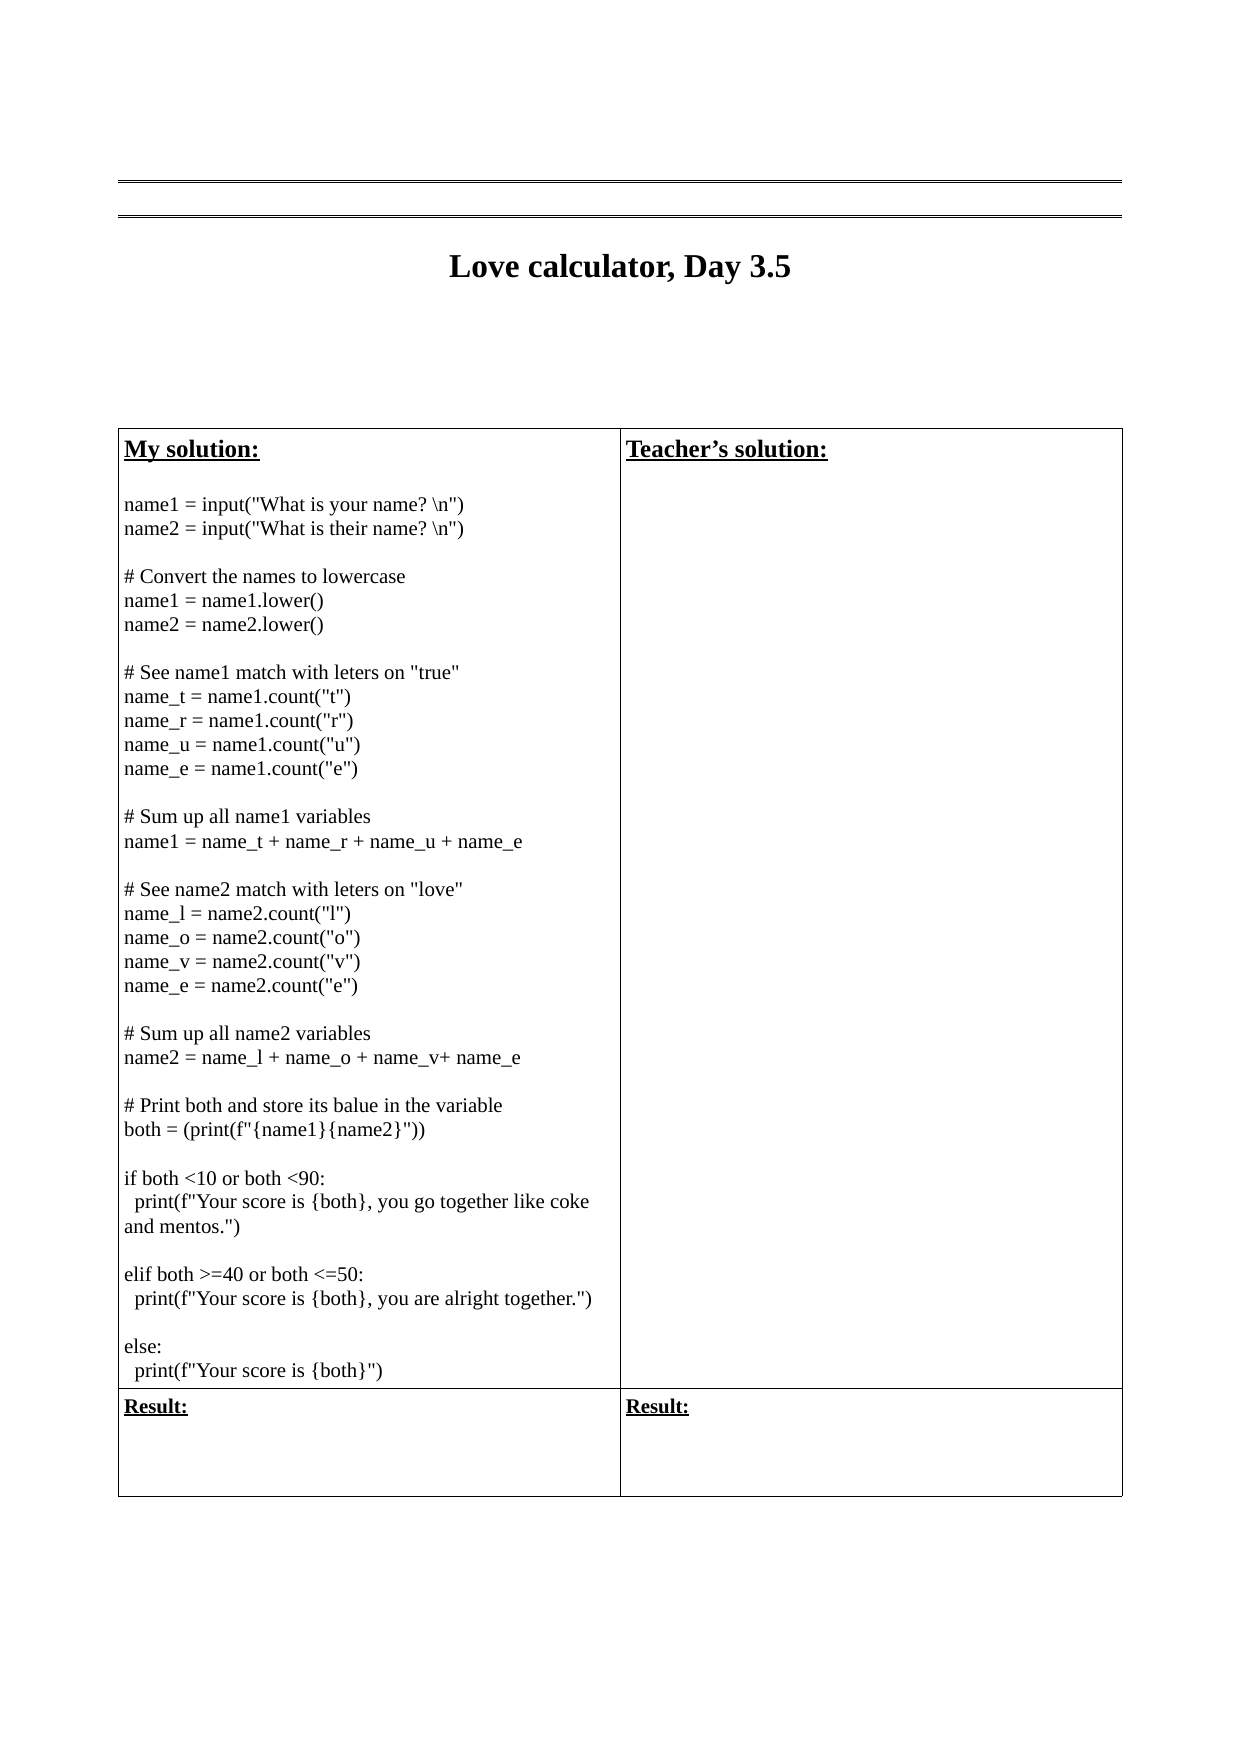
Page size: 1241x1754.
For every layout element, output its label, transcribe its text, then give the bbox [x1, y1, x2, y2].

table_cell Result: [621, 1389, 1122, 1496]
table_header My solution: name1 = input("What is your name? \n") name2 = input("What is their name? \n") # Convert the names to lowercase name1 = name1.lower() name2 = name2.lower() # See name1 match with leters on "true" name_t = name1.count("t") name_r = name1.count("r") name_u = name1.count("u") name_e = name1.count("e") # Sum up all name1 variables name1 = name_t + name_r + name_u + name_e # See name2 match with leters on "love" name_l = name2.count("l") name_o = name2.count("o") name_v = name2.count("v") name_e = name2.count("e") # Sum up all name2 variables name2 = name_l + name_o + name_v+ name_e # Print both and store its balue in the variable both = (print(f"{name1}{name2}")) if both <10 or both <90: print(f"Your score is {both}, you go together like coke and mentos.") elif both >=40 or both <=50: print(f"Your score is {both}, you are alright together.") else: print(f"Your score is {both}") [119, 429, 620, 1388]
table_cell Result: [119, 1389, 620, 1496]
text Love calculator, Day 3.5 [118, 246, 1122, 284]
table_header Teacher’s solution: [621, 429, 1122, 1388]
